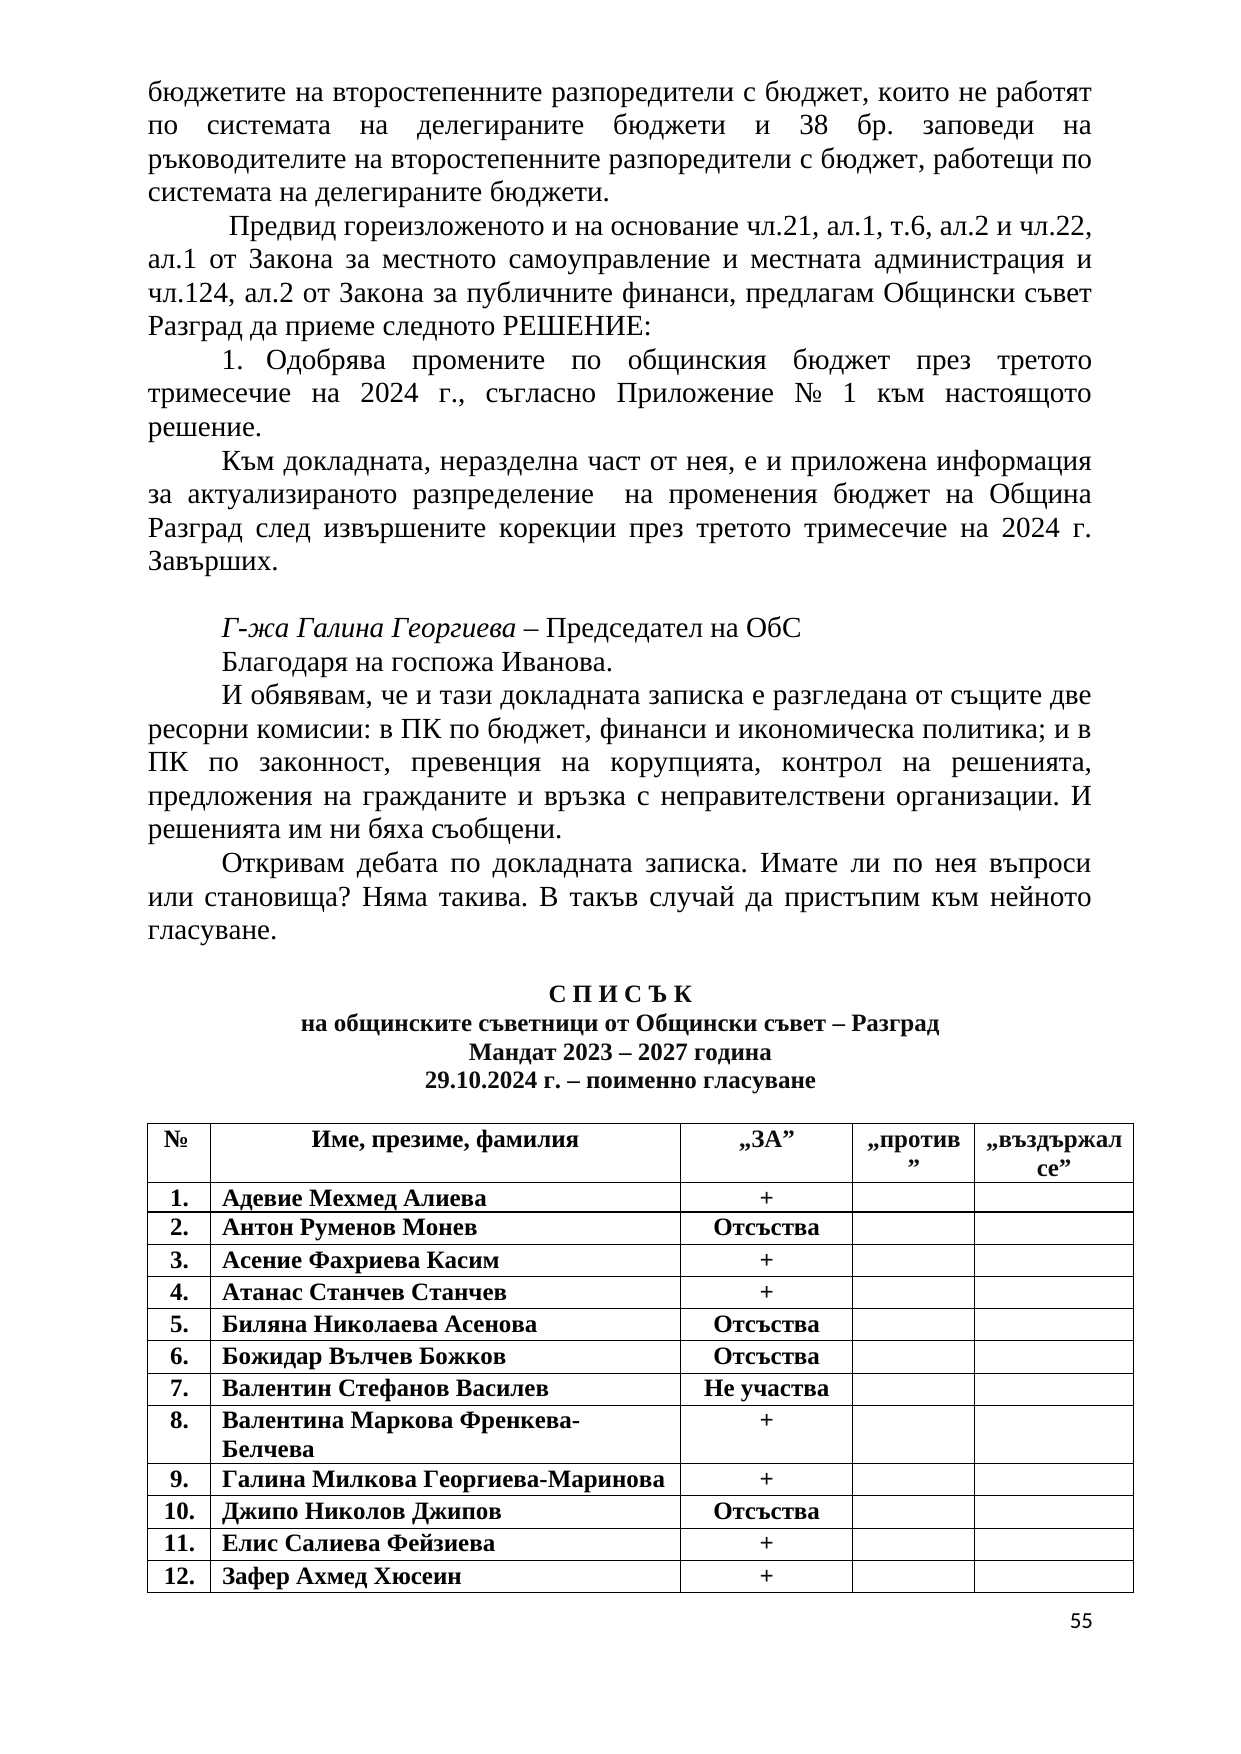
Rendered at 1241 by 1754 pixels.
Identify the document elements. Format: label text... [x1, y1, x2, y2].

table_cell [853, 1213, 974, 1244]
table_cell + [681, 1277, 852, 1308]
table_cell 8. [148, 1406, 210, 1463]
list Одобрява промените по общинския бюджет през третото тримесечие на 2024 г., съгласно Приложение № 1 към настоящото решение. [148, 342, 1093, 443]
table_cell Валентина Маркова Френкева-Белчева [211, 1406, 680, 1463]
table_cell Атанас Станчев Станчев [211, 1277, 680, 1308]
table_cell 11. [148, 1529, 210, 1560]
table_header Име, презиме, фамилия [211, 1124, 680, 1182]
table_cell + [681, 1464, 852, 1495]
table_cell [853, 1183, 974, 1211]
table_cell [853, 1496, 974, 1527]
text на общинските съветници от Общински съвет – Разград [148, 1008, 1093, 1037]
table_cell Елис Салиева Фейзиева [211, 1529, 680, 1560]
table_cell [853, 1464, 974, 1495]
table_cell Отсъства [681, 1309, 852, 1340]
table_cell Адевие Мехмед Алиева [211, 1183, 680, 1211]
table_cell Зафер Ахмед Хюсеин [211, 1561, 680, 1592]
text Г-жа Галина Георгиева – Председател на ОбС [148, 610, 1093, 644]
table_cell Галина Милкова Георгиева-Маринова [211, 1464, 680, 1495]
text Благодаря на госпожа Иванова. [148, 644, 1093, 677]
text Към докладната, неразделна част от нея, е и приложена информация за актуализираното разпределение на променения бюджет на Община Разград след извършените корекции през третото тримесечие на 2024 г. Завърших. [148, 443, 1093, 577]
table_cell Асение Фахриева Касим [211, 1245, 680, 1276]
table_cell 10. [148, 1496, 210, 1527]
table_cell [975, 1341, 1133, 1372]
table_cell 1. [148, 1183, 210, 1211]
table_cell [975, 1277, 1133, 1308]
table_cell Отсъства [681, 1496, 852, 1527]
text бюджетите на второстепенните разпоредители с бюджет, които не работят по системата на делегираните бюджети и 38 бр. заповеди на ръководителите на второстепенните разпоредители с бюджет, работещи по системата на делегираните бюджети. [148, 74, 1093, 208]
table_cell [975, 1406, 1133, 1463]
table_cell Джипо Николов Джипов [211, 1496, 680, 1527]
table_cell [975, 1496, 1133, 1527]
table_header „въздържал се” [975, 1124, 1133, 1182]
table_cell Отсъства [681, 1341, 852, 1372]
table_cell 6. [148, 1341, 210, 1372]
table_cell [975, 1464, 1133, 1495]
table_cell [975, 1213, 1133, 1244]
table_cell Не участва [681, 1374, 852, 1404]
table_cell + [681, 1245, 852, 1276]
table_cell Валентин Стефанов Василев [211, 1374, 680, 1404]
table_cell [853, 1374, 974, 1404]
table_cell [975, 1561, 1133, 1592]
table_cell 9. [148, 1464, 210, 1495]
table_cell Биляна Николаева Асенова [211, 1309, 680, 1340]
table_cell + [681, 1529, 852, 1560]
table_cell Отсъства [681, 1213, 852, 1244]
table_cell [853, 1529, 974, 1560]
table_cell [975, 1309, 1133, 1340]
table_cell + [681, 1561, 852, 1592]
table_header „ЗА” [681, 1124, 852, 1182]
table_header „против” [853, 1124, 974, 1182]
table_cell [975, 1245, 1133, 1276]
table_cell 2. [148, 1213, 210, 1244]
subtitle Мандат 2023 – 2027 година [148, 1037, 1093, 1066]
table_cell 12. [148, 1561, 210, 1592]
table_cell [853, 1406, 974, 1463]
text С П И С Ъ К [148, 979, 1093, 1008]
text Откривам дебата по докладната записка. Имате ли по нея въпроси или становища? Няма такива. В такъв случай да пристъпим към нейното гласуване. [148, 845, 1093, 946]
text И обявявам, че и тази докладната записка е разгледана от същите две ресорни комисии: в ПК по бюджет, финанси и икономическа политика; и в ПК по законност, превенция на корупцията, контрол на решенията, предложения на гражданите и връзка с неправителствени организации. И решенията им ни бяха съобщени. [148, 677, 1093, 845]
table_cell Антон Руменов Монев [211, 1213, 680, 1244]
table_cell [975, 1374, 1133, 1404]
table_header № [148, 1124, 210, 1182]
table_cell [853, 1309, 974, 1340]
table_cell 7. [148, 1374, 210, 1404]
text 29.10.2024 г. – поименно гласуване [148, 1066, 1093, 1094]
table_cell + [681, 1406, 852, 1463]
table_cell 5. [148, 1309, 210, 1340]
table_cell [975, 1183, 1133, 1211]
table_cell [853, 1277, 974, 1308]
table_cell Божидар Вълчев Божков [211, 1341, 680, 1372]
table_cell 3. [148, 1245, 210, 1276]
table_cell [853, 1561, 974, 1592]
table_cell [853, 1341, 974, 1372]
text Предвид гореизложеното и на основание чл.21, ал.1, т.6, ал.2 и чл.22, ал.1 от Закона за местното самоуправление и местната администрация и чл.124, ал.2 от Закона за публичните финанси, предлагам Общински съвет Разград да приеме следното РЕШЕНИЕ: [148, 208, 1093, 342]
table_cell [975, 1529, 1133, 1560]
table_cell + [681, 1183, 852, 1211]
table_cell 4. [148, 1277, 210, 1308]
table_cell [853, 1245, 974, 1276]
